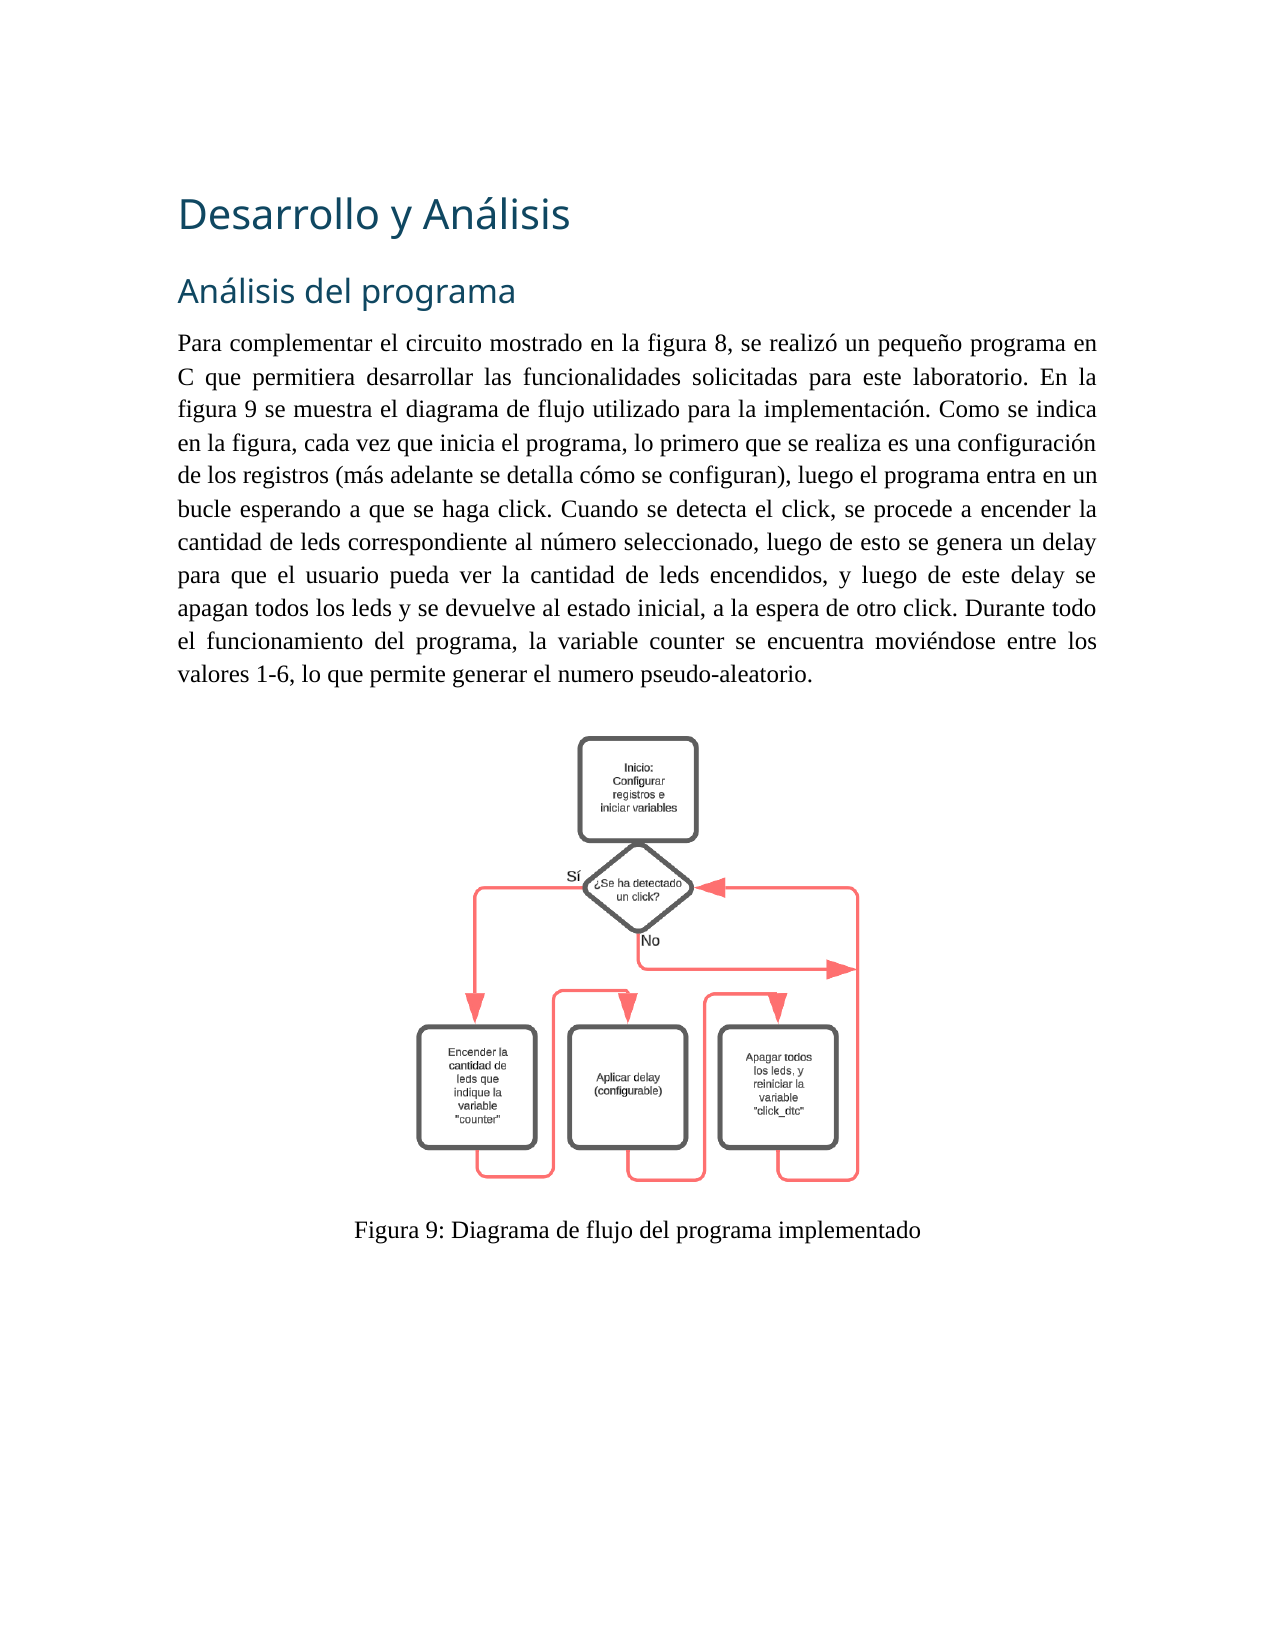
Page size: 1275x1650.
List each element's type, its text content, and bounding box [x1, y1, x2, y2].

text Para complementar el circuito mostrado en la figura 8, se realizó un pequeño programa en C que permitiera desarrollar las funcionalidades solicitadas para este laboratorio. En la figura 9 se muestra el diagrama de flujo utilizado para la implementación. Como se indica en la figura, cada vez que inicia el programa, lo primero que se realiza es una configuración de los registros (más adelante se detalla cómo se configuran), luego el programa entra en un bucle esperando a que se haga click. Cuando se detecta el click, se procede a encender la cantidad de leds correspondiente al número seleccionado, luego de esto se genera un delay para que el usuario pueda ver la cantidad de leds encendidos, y luego de este delay se apagan todos los leds y se devuelve al estado inicial, a la espera de otro click. Durante todo el funcionamiento del programa, la variable counter se encuentra moviéndose entre los valores 1-6, lo que permite generar el numero pseudo-aleatorio. [177, 328, 1098, 687]
subtitle Desarrollo y Análisis [177, 185, 1098, 242]
text Figura 9: Diagrama de flujo del programa implementado [177, 706, 1098, 1244]
subtitle Análisis del programa [177, 268, 1098, 313]
picture [407, 728, 868, 1193]
